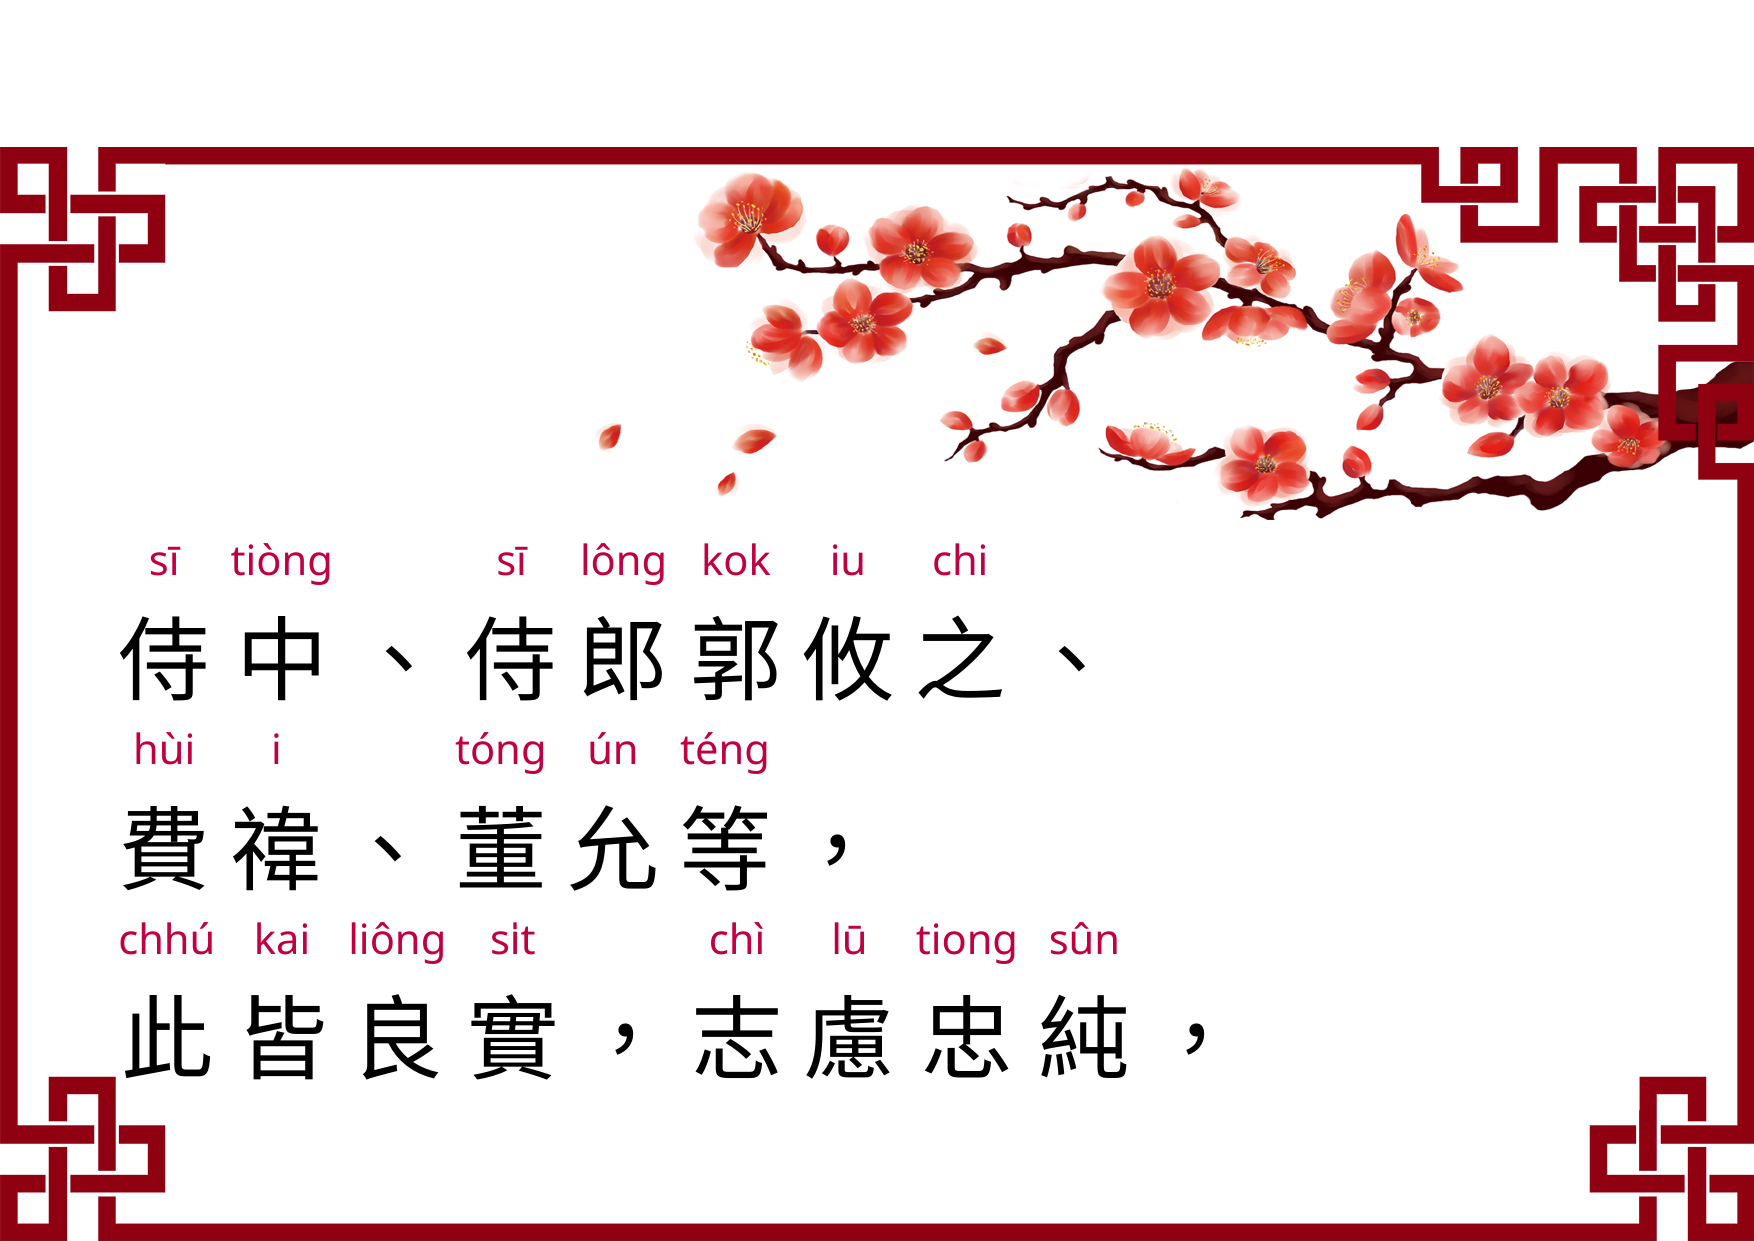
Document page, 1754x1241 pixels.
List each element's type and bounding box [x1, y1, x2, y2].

picture [0, 147, 1754, 1241]
